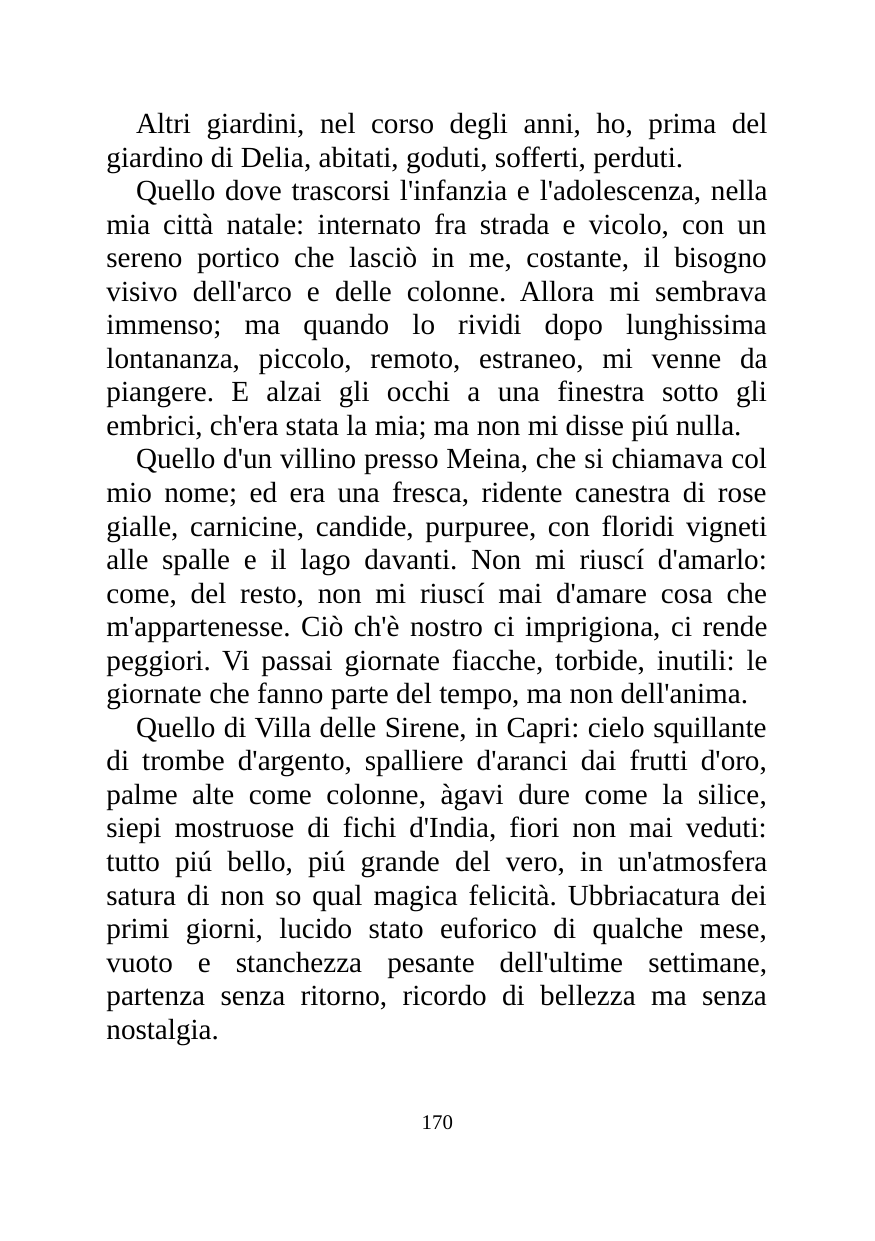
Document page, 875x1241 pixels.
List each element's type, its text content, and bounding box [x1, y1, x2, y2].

text Quello di Villa delle Sirene, in Capri: cielo squillante di trombe d'argento, spalliere d'aranci dai frutti d'oro, palme alte come colonne, àgavi dure come la silice, siepi mostruose di fichi d'India, fiori non mai veduti: tutto piú bello, piú grande del vero, in un'atmosfera satura di non so qual magica felicità. Ubbriacatura dei primi giorni, lucido stato euforico di qualche mese, vuoto e stanchezza pesante dell'ultime settimane, partenza senza ritorno, ricordo di bellezza ma senza nostalgia. [106, 710, 768, 1045]
text Quello d'un villino presso Meina, che si chiamava col mio nome; ed era una fresca, ridente canestra di rose gialle, carnicine, candide, purpuree, con floridi vigneti alle spalle e il lago davanti. Non mi riuscí d'amarlo: come, del resto, non mi riuscí mai d'amare cosa che m'appartenesse. Ciò ch'è nostro ci imprigiona, ci rende peggiori. Vi passai giornate fiacche, torbide, inutili: le giornate che fanno parte del tempo, ma non dell'anima. [106, 442, 768, 710]
text Altri giardini, nel corso degli anni, ho, prima del giardino di Delia, abitati, goduti, sofferti, perduti. [106, 106, 768, 173]
text Quello dove trascorsi l'infanzia e l'adolescenza, nella mia città natale: internato fra strada e vicolo, con un sereno portico che lasciò in me, costante, il bisogno visivo dell'arco e delle colonne. Allora mi sembrava immenso; ma quando lo rividi dopo lunghissima lontananza, piccolo, remoto, estraneo, mi venne da piangere. E alzai gli occhi a una finestra sotto gli embrici, ch'era stata la mia; ma non mi disse piú nulla. [106, 173, 768, 442]
